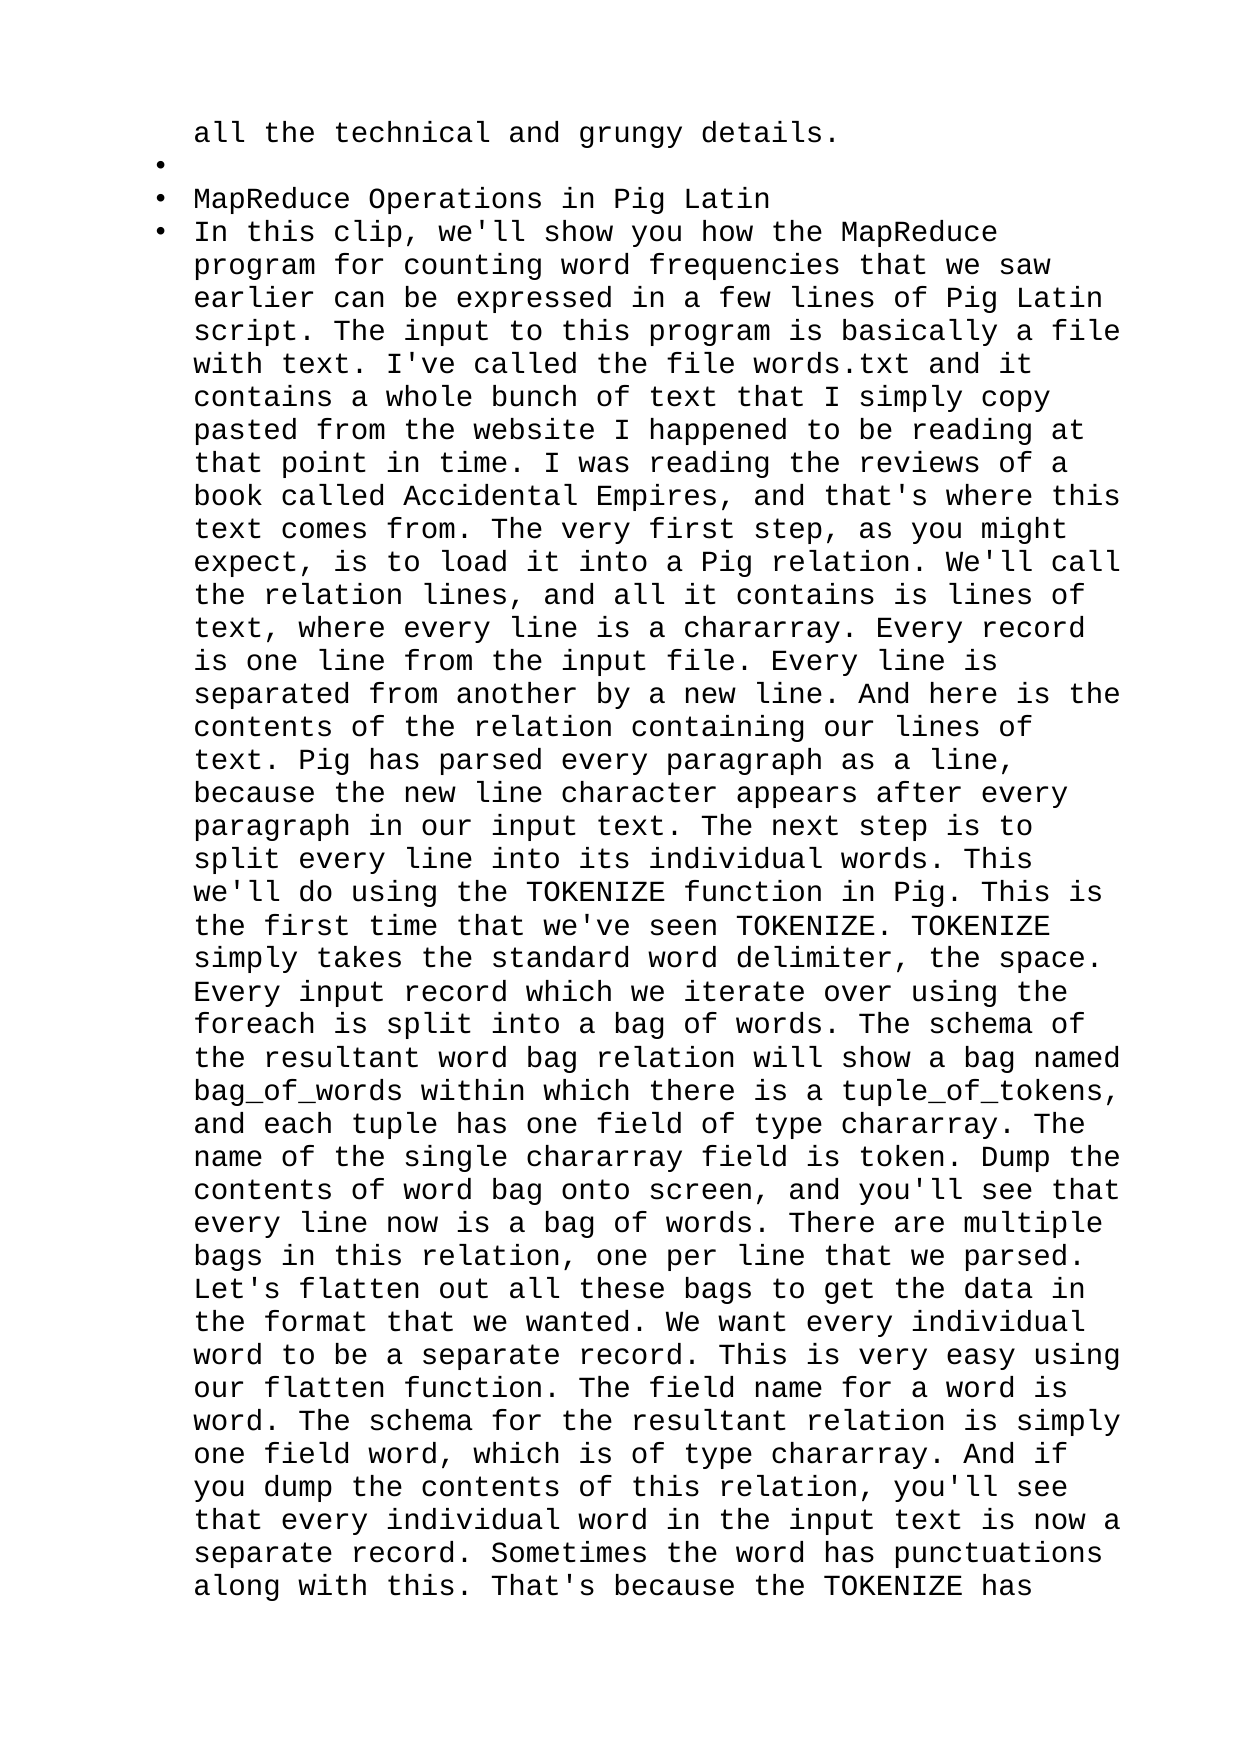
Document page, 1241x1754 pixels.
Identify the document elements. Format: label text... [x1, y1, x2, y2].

list In this clip, we'll show you how the MapReduce program for counting word frequencies that we saw earlier can be expressed in a few lines of Pig Latin script. The input to this program is basically a file with text. I've called the file words.txt and it contains a whole bunch of text that I simply copy pasted from the website I happened to be reading at that point in time. I was reading the reviews of a book called Accidental Empires, and that's where this text comes from. The very first step, as you might expect, is to load it into a Pig relation. We'll call the relation lines, and all it contains is lines of text, where every line is a chararray. Every record is one line from the input file. Every line is separated from another by a new line. And here is the contents of the relation containing our lines of text. Pig has parsed every paragraph as a line, because the new line character appears after every paragraph in our input text. The next step is to split every line into its individual words. This we'll do using the TOKENIZE function in Pig. This is the first time that we've seen TOKENIZE. TOKENIZE simply takes the standard word delimiter, the space. Every input record which we iterate over using the foreach is split into a bag of words. The schema of the resultant word bag relation will show a bag named bag_of_words within which there is a tuple_of_tokens, and each tuple has one field of type chararray. The name of the single chararray field is token. Dump the contents of word bag onto screen, and you'll see that every line now is a bag of words. There are multiple bags in this relation, one per line that we parsed. Let's flatten out all these bags to get the data in the format that we wanted. We want every individual word to be a separate record. This is very easy using our flatten function. The field name for a word is word. The schema for the resultant relation is simply one field word, which is of type chararray. And if you dump the contents of this relation, you'll see that every individual word in the input text is now a separate record. Sometimes the word has punctuations along with this. That's because the TOKENIZE has [156, 217, 1122, 1604]
list MapReduce Operations in Pig Latin [156, 184, 1122, 217]
list all the technical and grungy details. [156, 118, 1122, 151]
